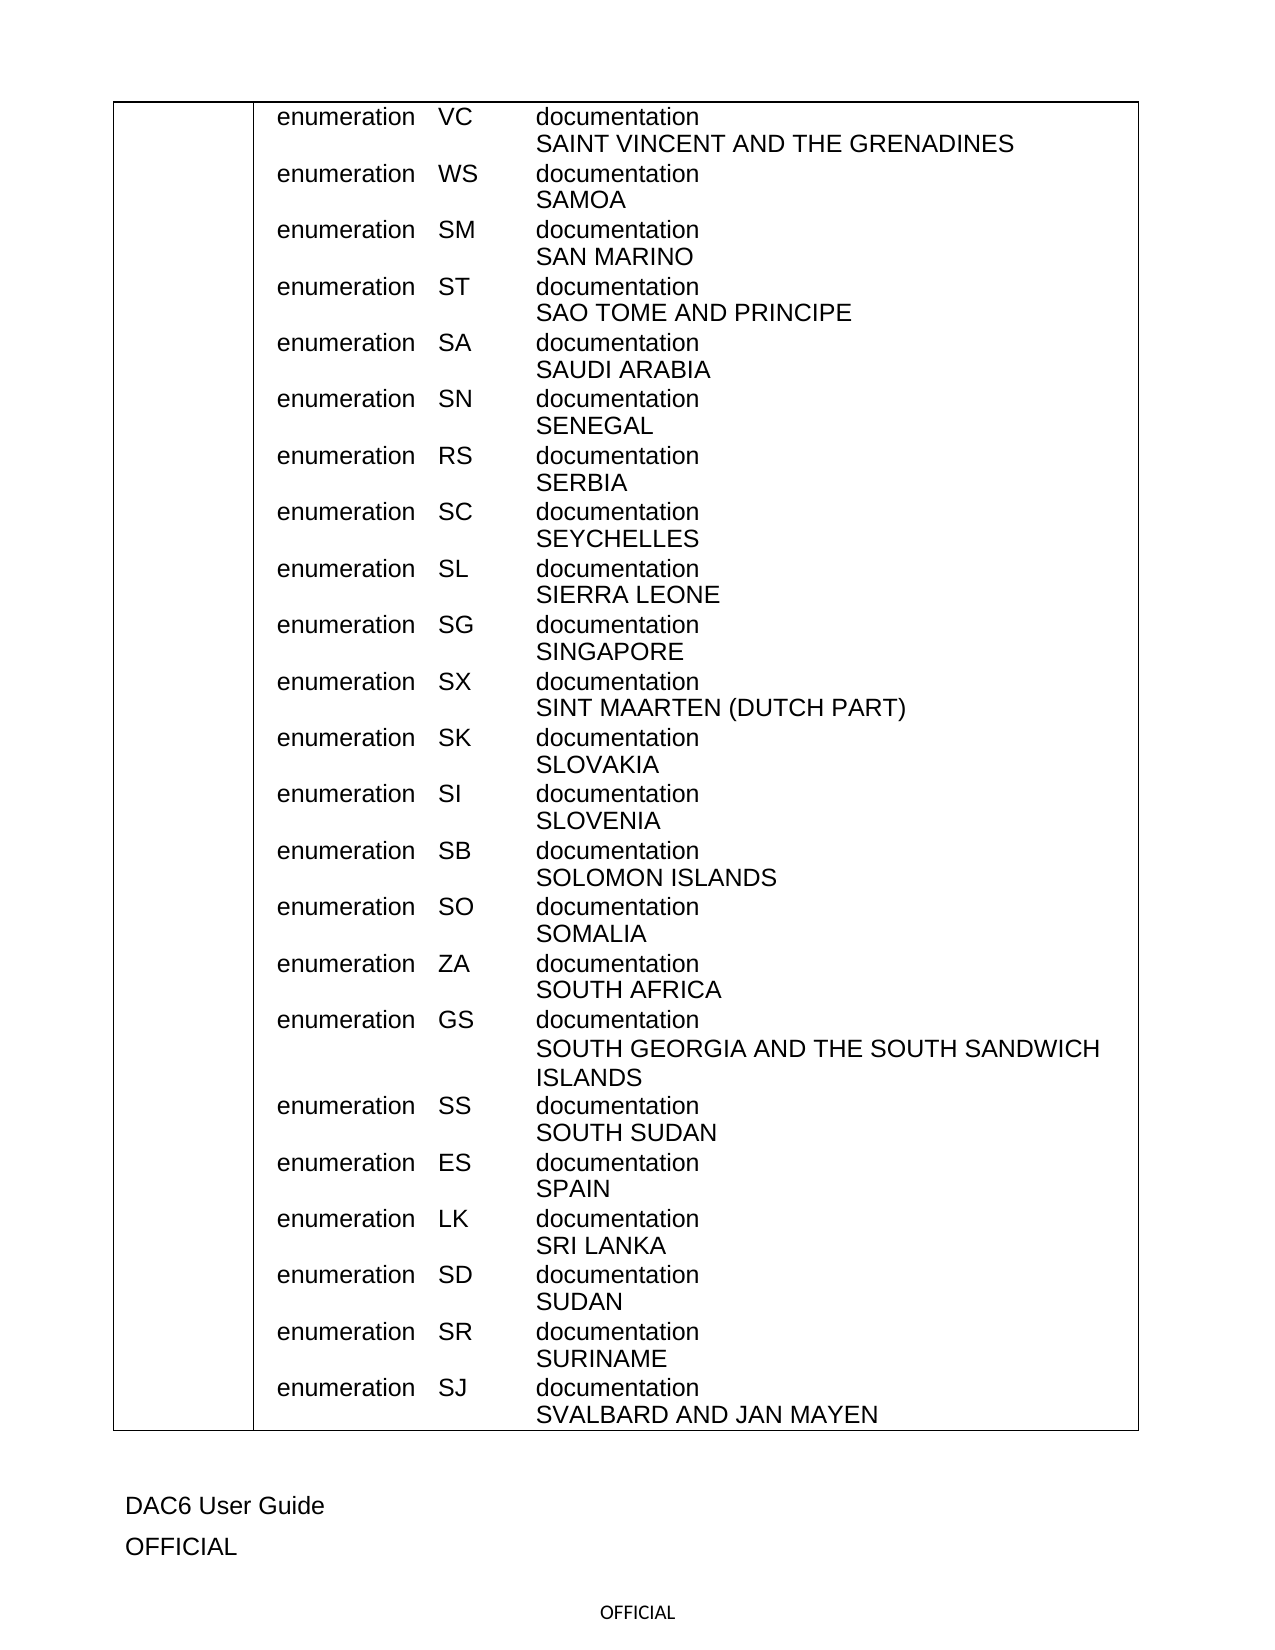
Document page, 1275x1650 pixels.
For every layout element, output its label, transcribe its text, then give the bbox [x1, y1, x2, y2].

table_cell enumeration [254, 441, 426, 497]
table_cell SX [426, 667, 507, 723]
table_header VC [426, 103, 507, 159]
table_cell documentation SENEGAL [507, 385, 1138, 441]
table_cell documentation SOUTH GEORGIA AND THE SOUTH SANDWICH ISLANDS [507, 1005, 1138, 1092]
table_cell SL [426, 554, 507, 610]
table_cell GS [426, 1005, 507, 1092]
table_cell documentation SURINAME [507, 1317, 1138, 1373]
table_cell documentation SLOVENIA [507, 780, 1138, 836]
table_header documentation SAINT VINCENT AND THE GRENADINES [507, 103, 1138, 159]
table_cell documentation SUDAN [507, 1261, 1138, 1317]
table_cell enumeration [254, 893, 426, 949]
table_cell SA [426, 328, 507, 384]
table_cell WS [426, 159, 507, 215]
table_cell enumeration [254, 1317, 426, 1373]
table_cell ST [426, 272, 507, 328]
table_cell SR [426, 1317, 507, 1373]
table_cell enumeration [254, 1092, 426, 1148]
table_cell SC [426, 498, 507, 554]
table_cell enumeration [254, 498, 426, 554]
table_cell documentation SINGAPORE [507, 610, 1138, 667]
table_cell SB [426, 836, 507, 892]
table_cell LK [426, 1204, 507, 1261]
table_cell documentation SOUTH SUDAN [507, 1092, 1138, 1148]
table_cell SK [426, 723, 507, 779]
table_cell enumeration [254, 723, 426, 779]
table_cell SG [426, 610, 507, 667]
table_cell SJ [426, 1373, 507, 1430]
table_cell documentation SIERRA LEONE [507, 554, 1138, 610]
table_cell documentation SAUDI ARABIA [507, 328, 1138, 384]
table_cell enumeration [254, 554, 426, 610]
table_cell documentation SVALBARD AND JAN MAYEN [507, 1373, 1138, 1430]
table_cell documentation SPAIN [507, 1148, 1138, 1204]
table_header [114, 103, 253, 1430]
table_cell documentation SAMOA [507, 159, 1138, 215]
table_cell RS [426, 441, 507, 497]
table_cell enumeration [254, 780, 426, 836]
table_cell documentation SLOVAKIA [507, 723, 1138, 779]
table_cell enumeration [254, 159, 426, 215]
table_cell SS [426, 1092, 507, 1148]
table_cell enumeration [254, 610, 426, 667]
table_cell enumeration [254, 1005, 426, 1092]
table_cell enumeration [254, 836, 426, 892]
table_cell documentation SINT MAARTEN (DUTCH PART) [507, 667, 1138, 723]
table_cell ES [426, 1148, 507, 1204]
table_cell SN [426, 385, 507, 441]
table_cell SI [426, 780, 507, 836]
table_cell enumeration [254, 215, 426, 272]
table_cell documentation SAN MARINO [507, 215, 1138, 272]
table_cell enumeration [254, 1148, 426, 1204]
table_cell enumeration [254, 1261, 426, 1317]
table_cell documentation SERBIA [507, 441, 1138, 497]
table_cell SD [426, 1261, 507, 1317]
table_cell enumeration [254, 949, 426, 1005]
table_cell ZA [426, 949, 507, 1005]
table_cell SO [426, 893, 507, 949]
table_cell documentation SAO TOME AND PRINCIPE [507, 272, 1138, 328]
table_header enumeration [254, 103, 426, 159]
table_cell enumeration [254, 328, 426, 384]
table_cell SM [426, 215, 507, 272]
table_cell enumeration [254, 1204, 426, 1261]
table_cell documentation SOMALIA [507, 893, 1138, 949]
table_cell documentation SEYCHELLES [507, 498, 1138, 554]
table_cell documentation SOUTH AFRICA [507, 949, 1138, 1005]
table_cell enumeration [254, 385, 426, 441]
table_cell enumeration [254, 272, 426, 328]
table_cell documentation SRI LANKA [507, 1204, 1138, 1261]
table_cell enumeration [254, 1373, 426, 1430]
table_cell enumeration [254, 667, 426, 723]
table_cell documentation SOLOMON ISLANDS [507, 836, 1138, 892]
